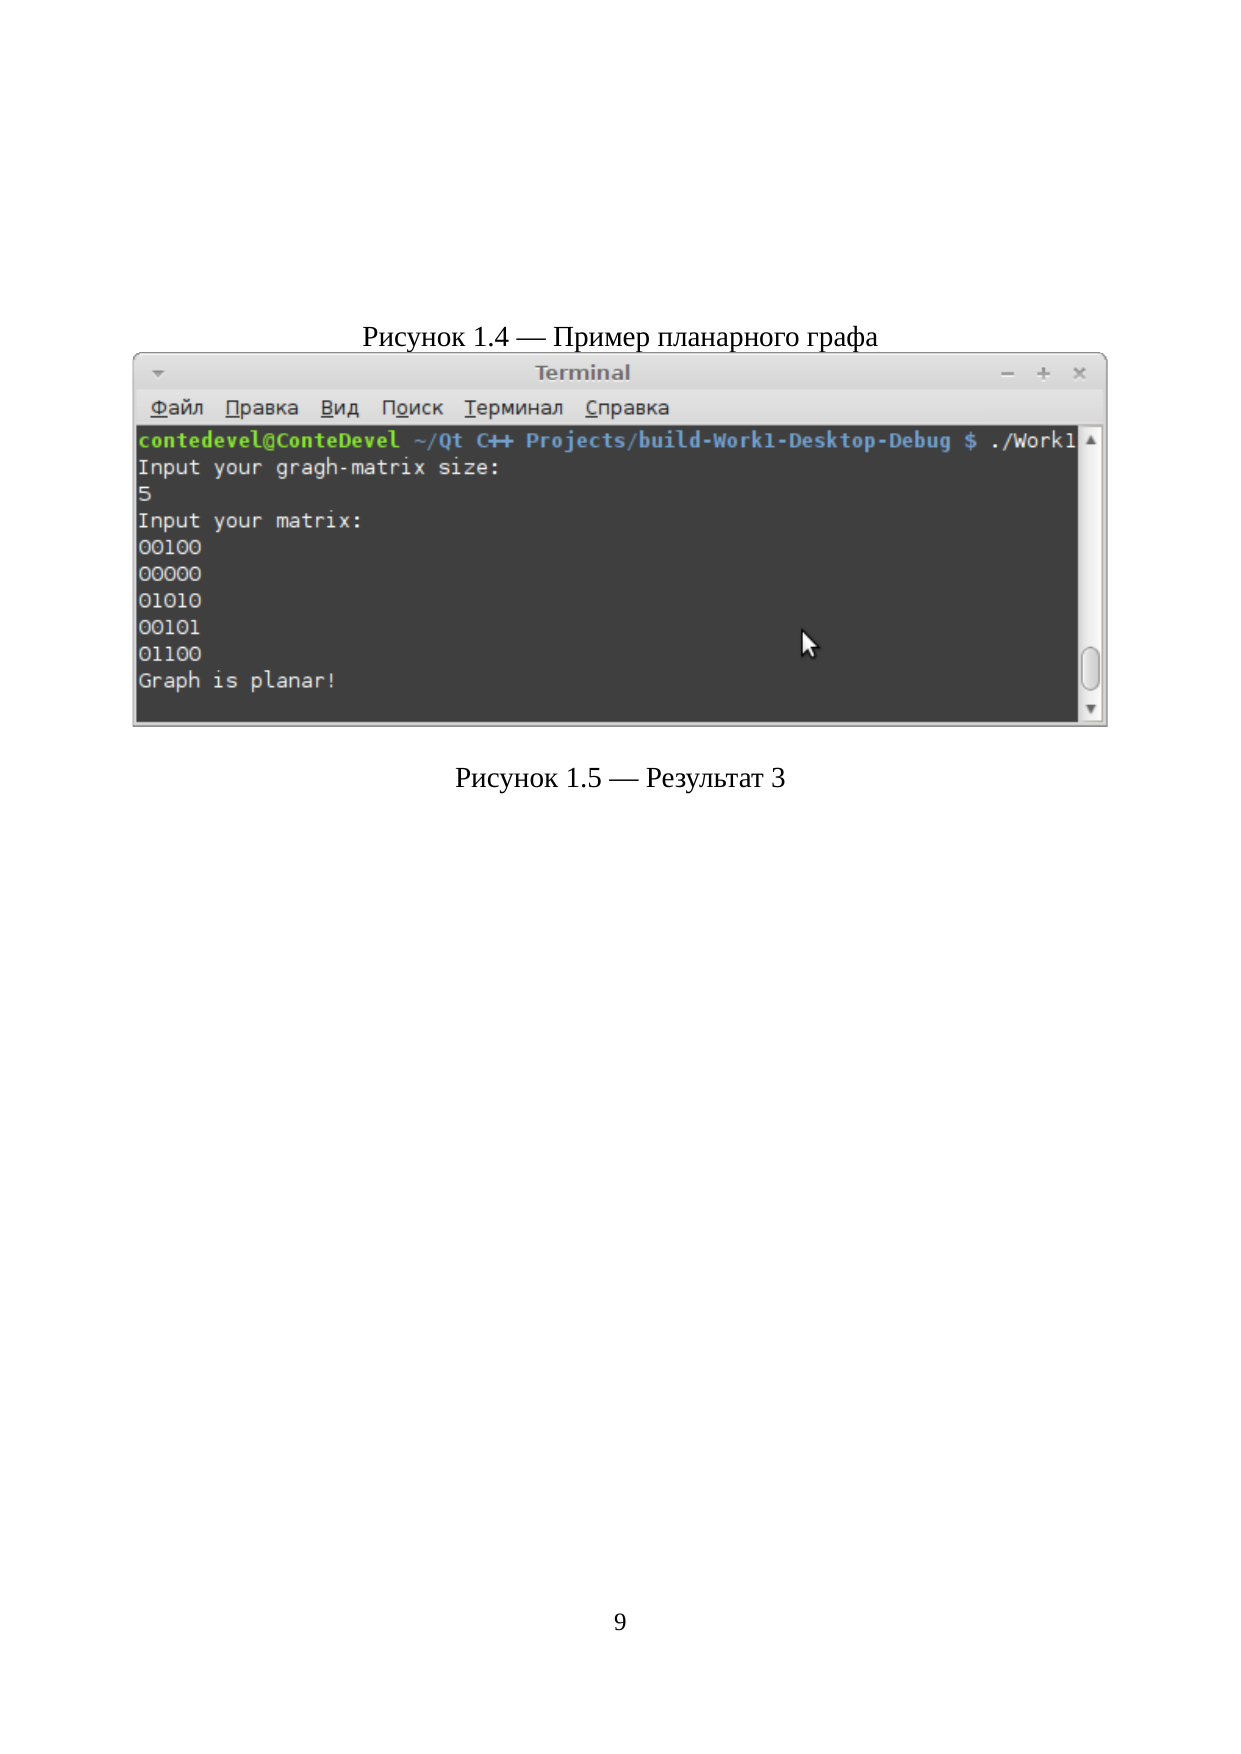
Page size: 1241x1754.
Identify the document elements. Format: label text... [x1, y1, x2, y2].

picture [132, 352, 1108, 727]
text Рисунок 1.4 — Пример планарного графа [118, 319, 1122, 353]
text Рисунок 1.5 — Результат 3 [118, 760, 1122, 793]
